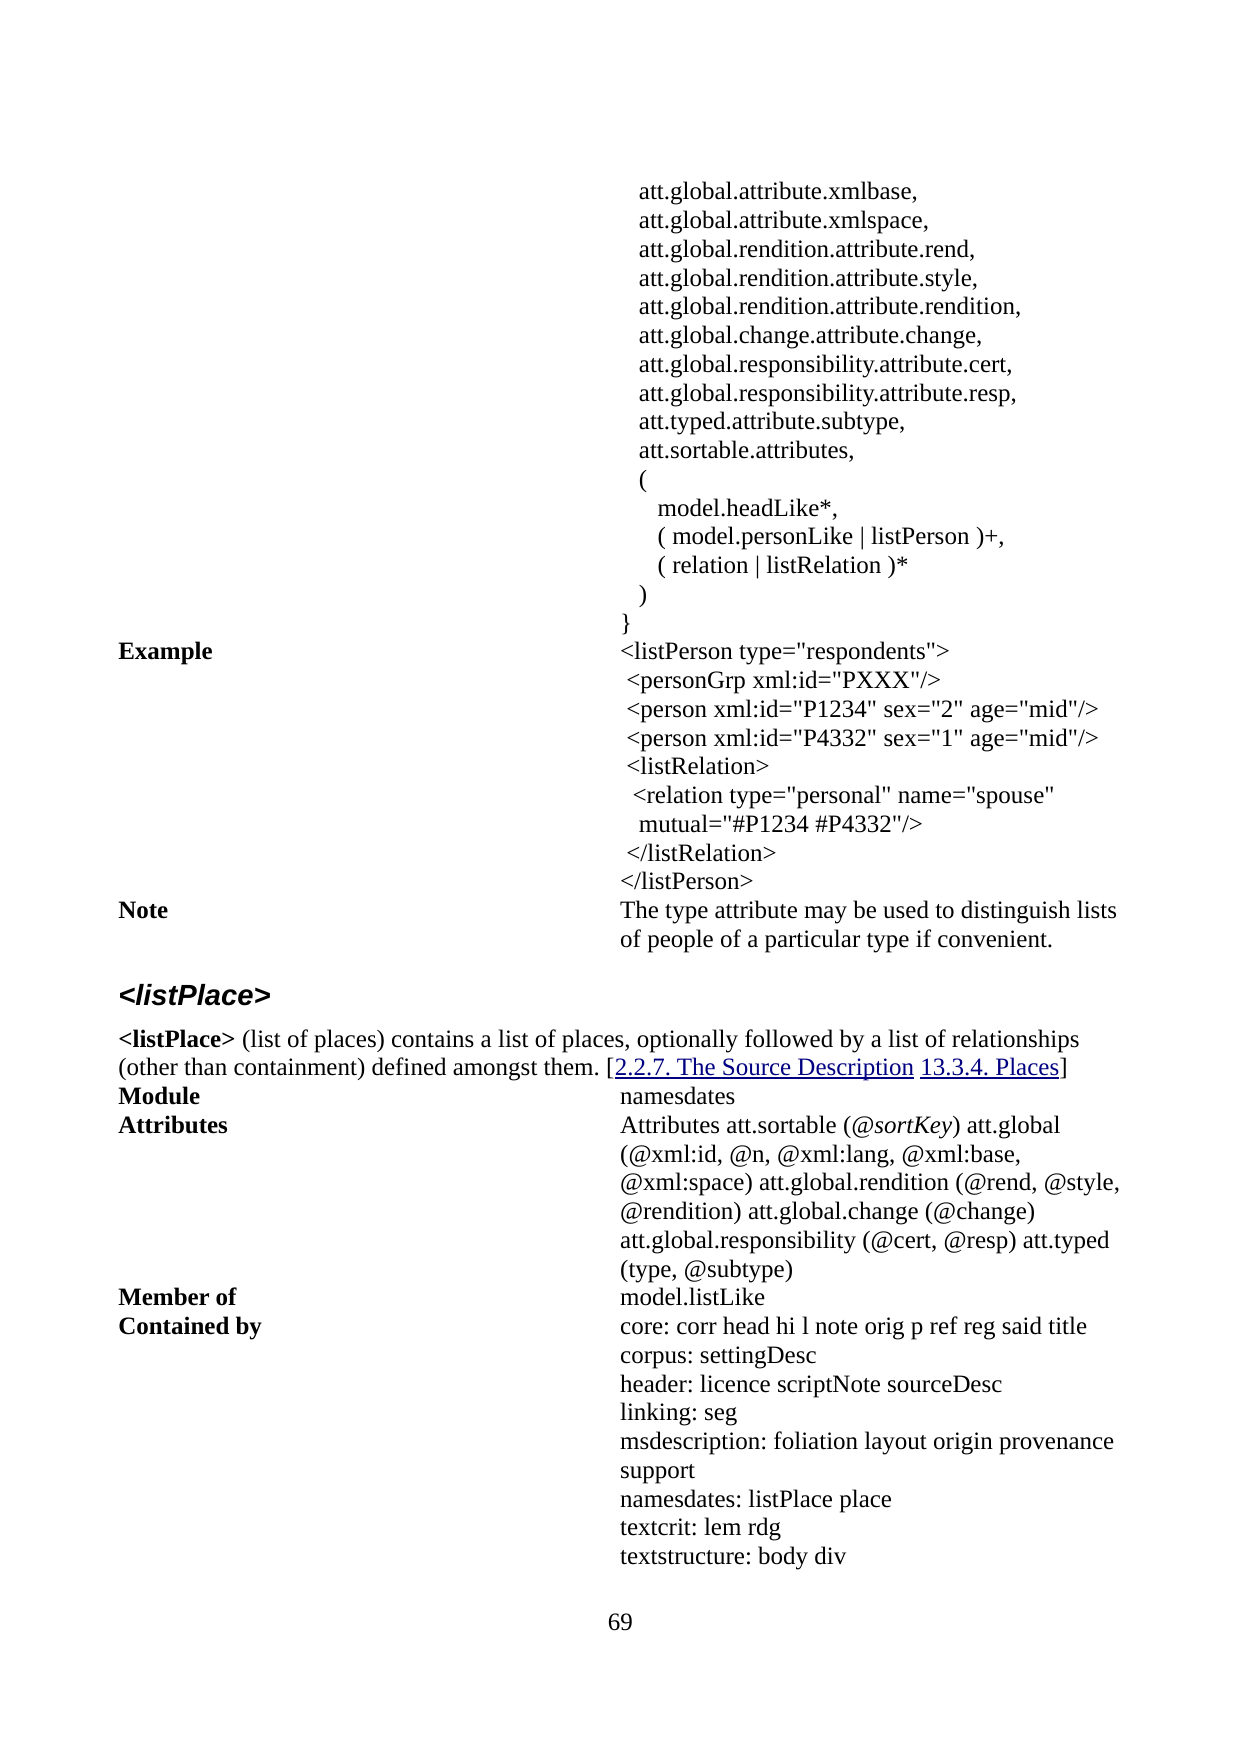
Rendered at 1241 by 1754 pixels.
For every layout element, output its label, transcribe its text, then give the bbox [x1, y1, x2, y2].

table_cell att.global.attribute.xmlbase, att.global.attribute.xmlspace, att.global.rendition.attribute.rend, att.global.rendition.attribute.style, att.global.rendition.attribute.rendition, att.global.change.attribute.change, att.global.responsibility.attribute.cert, att.global.responsibility.attribute.resp, att.typed.attribute.subtype, att.sortable.attributes, ( model.headLike*, ( model.personLike | listPerson )+, ( relation | listRelation )* ) } [620, 176, 1122, 636]
table_cell Attributes [118, 1110, 620, 1282]
table_cell Attributes att.sortable (@sortKey) att.global (@xml:id, @n, @xml:lang, @xml:base, @xml:space) att.global.rendition (@rend, @style, @rendition) att.global.change (@change) att.global.responsibility (@cert, @resp) att.typed (type, @subtype) [620, 1110, 1122, 1282]
table_cell Note [118, 895, 620, 953]
table_cell core: corr head hi l note orig p ref reg said title corpus: settingDesc header: licence scriptNote sourceDesc linking: seg msdescription: foliation layout origin provenance support namesdates: listPlace place textcrit: lem rdg textstructure: body div [620, 1311, 1122, 1570]
table_cell [118, 176, 620, 636]
table_header <listPlace> (list of places) contains a list of places, optionally followed by a list of relationships (other than containment) defined amongst them. [2.2.7. The Source Description 13.3.4. Places] [118, 1024, 1122, 1081]
table_cell model.listLike [620, 1283, 1122, 1311]
table_cell Contained by [118, 1311, 620, 1570]
table_cell The type attribute may be used to distinguish lists of people of a particular type if convenient. [620, 895, 1122, 953]
subtitle <listPlace> [118, 978, 1122, 1011]
table_cell Module [118, 1081, 620, 1110]
table_cell Example [118, 636, 620, 895]
table_cell <listPerson type="respondents"> <personGrp xml:id="PXXX"/> <person xml:id="P1234" sex="2" age="mid"/> <person xml:id="P4332" sex="1" age="mid"/> <listRelation> <relation type="personal" name="spouse" mutual="#P1234 #P4332"/> </listRelation> </listPerson> [620, 636, 1122, 895]
table_cell Member of [118, 1283, 620, 1311]
table_cell namesdates [620, 1081, 1122, 1110]
